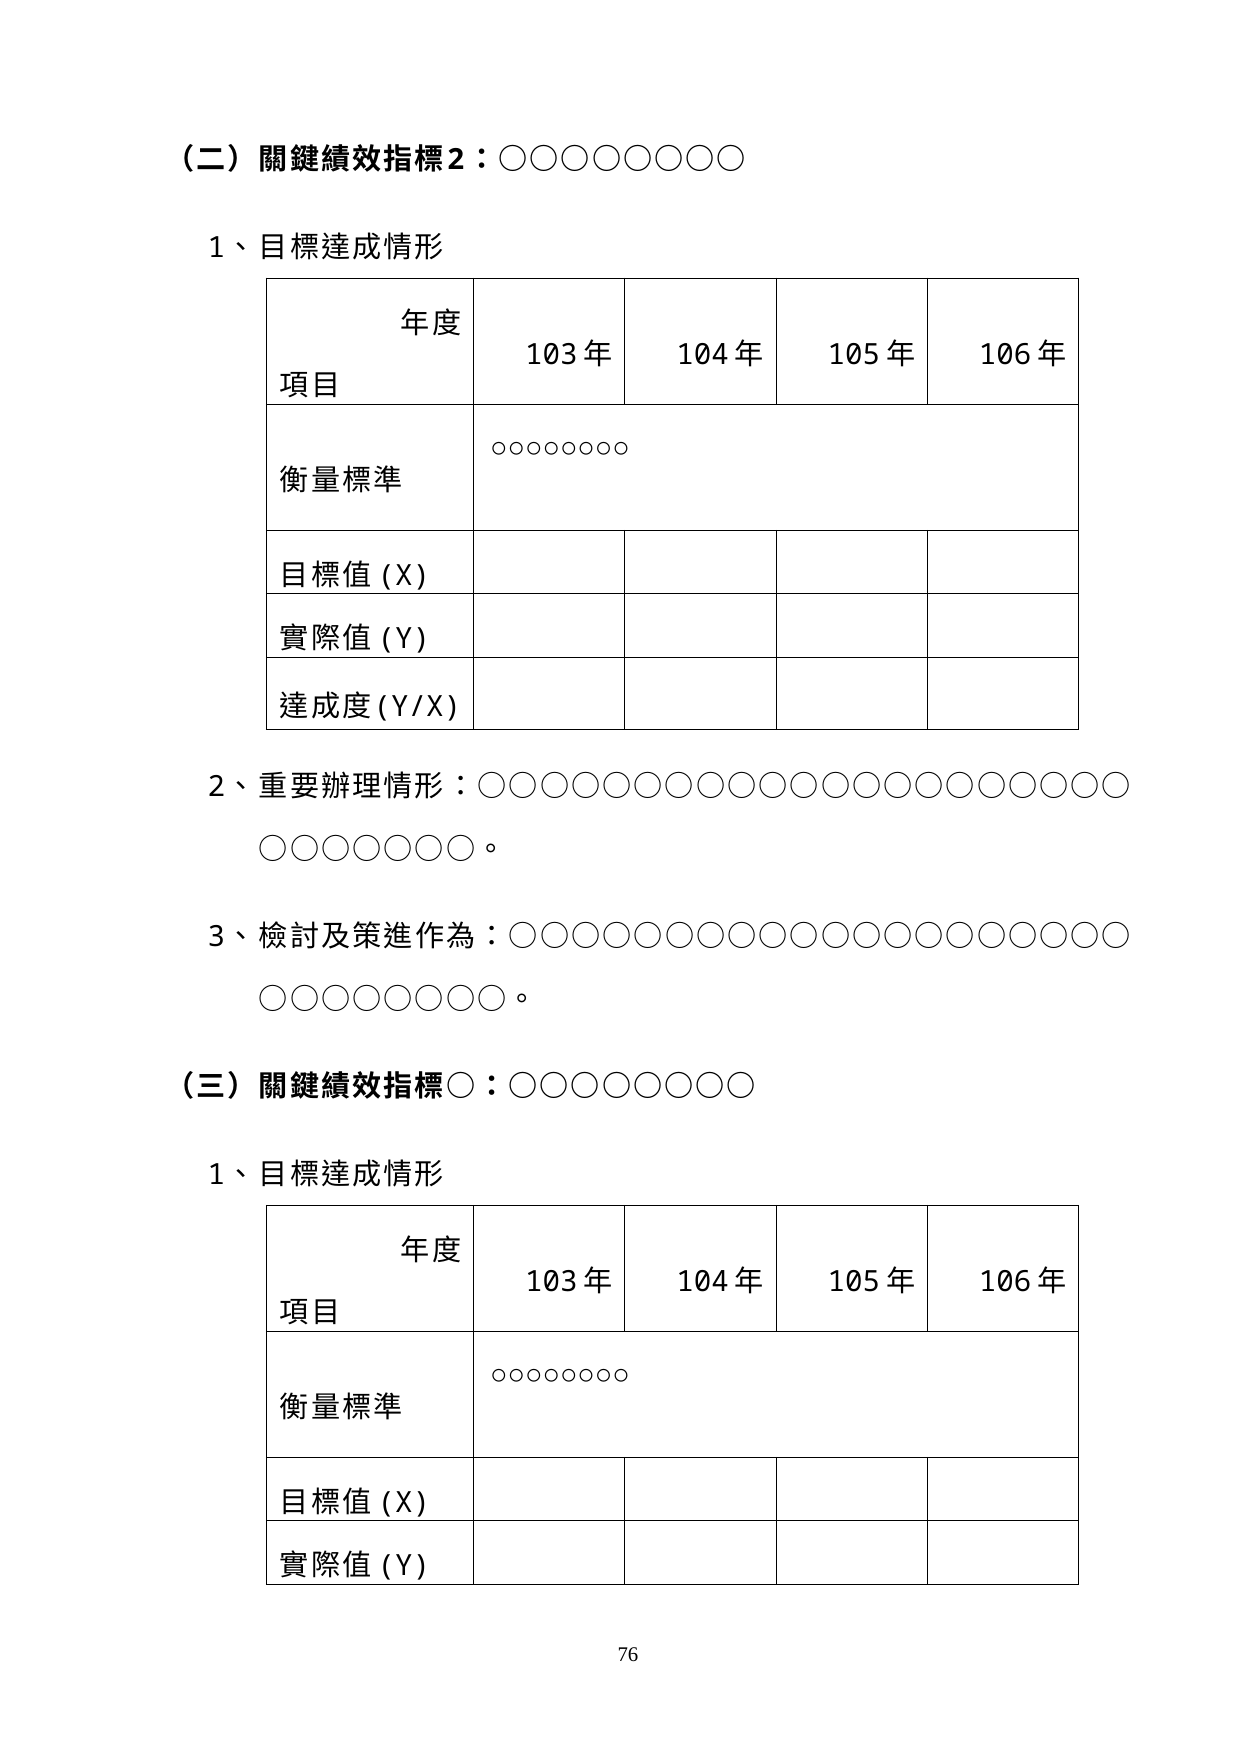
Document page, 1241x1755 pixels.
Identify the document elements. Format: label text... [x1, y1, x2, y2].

table_cell [777, 1521, 927, 1584]
table_cell ○○○○○○○○ [474, 405, 1078, 530]
table_cell [928, 594, 1078, 657]
table_cell [474, 1521, 624, 1584]
table_header 103年 [474, 279, 624, 404]
table_cell [777, 531, 927, 593]
table_header 103年 [474, 1206, 624, 1331]
table_cell [928, 531, 1078, 593]
text （二）關鍵績效指標2：○○○○○○○○ [122, 115, 1133, 178]
table_cell [625, 658, 776, 729]
table_cell 衡量標準 [267, 405, 473, 530]
table_cell [474, 1458, 624, 1520]
table_cell 目標值(X) [267, 531, 473, 593]
table_cell [777, 658, 927, 729]
table_header 104年 [625, 1206, 776, 1331]
table_cell [928, 1458, 1078, 1520]
text （三）關鍵績效指標○：○○○○○○○○ [122, 1042, 1133, 1105]
table_cell [474, 531, 624, 593]
table_header 年度 項目 [267, 1206, 473, 1331]
table_header 105年 [777, 1206, 927, 1331]
table_cell [474, 658, 624, 729]
table_cell [625, 531, 776, 593]
table_cell 衡量標準 [267, 1332, 473, 1457]
table_cell [928, 658, 1078, 729]
table_cell 實際值(Y) [267, 594, 473, 657]
text 1、目標達成情形 [202, 203, 1133, 265]
text 3、檢討及策進作為：○○○○○○○○○○○○○○○○○○○○○○○○○○○○。 [202, 892, 1133, 1017]
table_cell [777, 1458, 927, 1520]
table_cell 實際值(Y) [267, 1521, 473, 1584]
table_cell ○○○○○○○○ [474, 1332, 1078, 1457]
table_cell [625, 1458, 776, 1520]
text 2、重要辦理情形：○○○○○○○○○○○○○○○○○○○○○○○○○○○○。 [202, 742, 1133, 867]
table_cell 目標值(X) [267, 1458, 473, 1520]
table_cell 達成度(Y/X) [267, 658, 473, 729]
table_cell [928, 1521, 1078, 1584]
table_cell [777, 594, 927, 657]
table_cell [625, 1521, 776, 1584]
table_header 105年 [777, 279, 927, 404]
table_cell [474, 594, 624, 657]
table_header 104年 [625, 279, 776, 404]
table_header 106年 [928, 1206, 1078, 1331]
table_header 106年 [928, 279, 1078, 404]
text 1、目標達成情形 [202, 1130, 1133, 1192]
table_cell [625, 594, 776, 657]
table_header 年度 項目 [267, 279, 473, 404]
